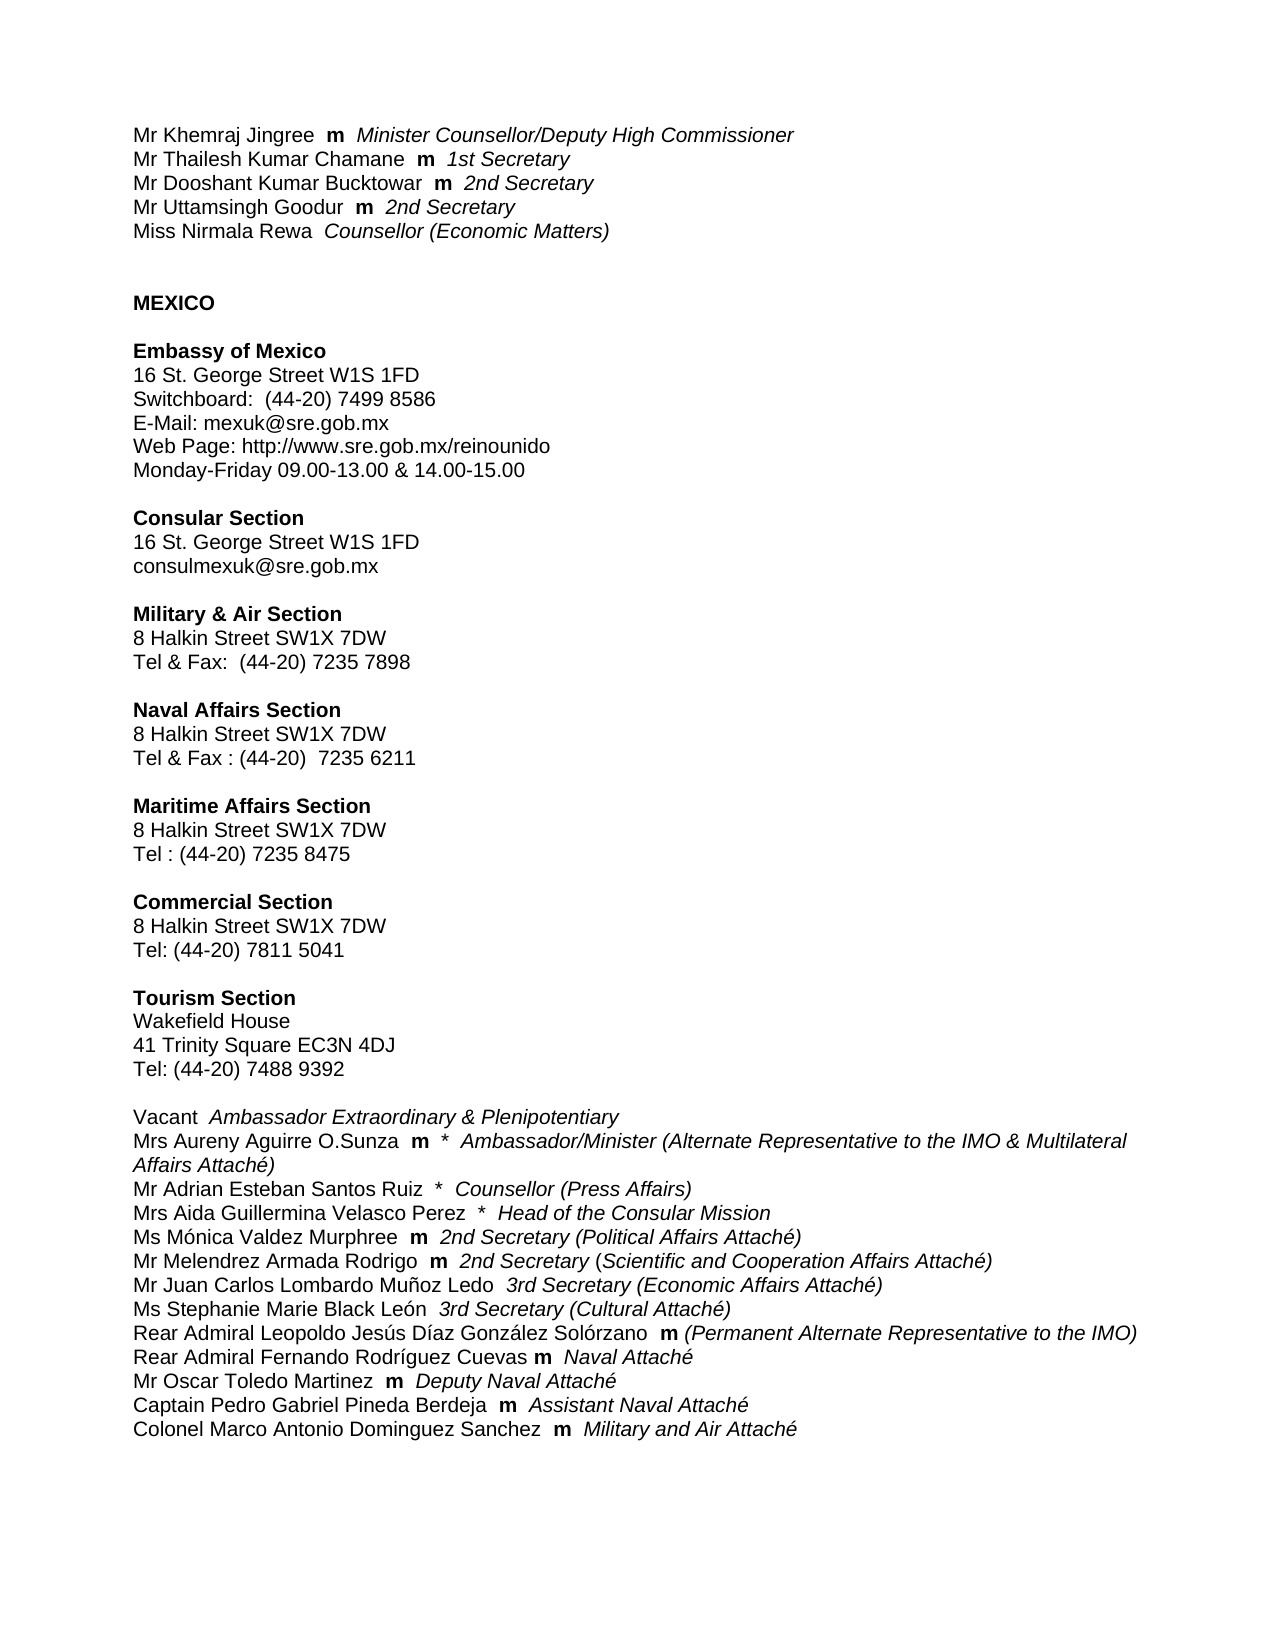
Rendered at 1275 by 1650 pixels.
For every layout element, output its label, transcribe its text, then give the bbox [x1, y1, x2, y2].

text Mrs Aureny Aguirre O.Sunza m * Ambassador/Minister (Alternate Representative to the IMO & Multilateral Affairs Attaché) [133, 1129, 1181, 1177]
text Ms Stephanie Marie Black León 3rd Secretary (Cultural Attaché) [133, 1297, 1181, 1321]
subtitle Consular Section [133, 506, 1181, 530]
text Mr Juan Carlos Lombardo Muñoz Ledo 3rd Secretary (Economic Affairs Attaché) [133, 1273, 1181, 1297]
text Colonel Marco Antonio Dominguez Sanchez m Military and Air Attaché [133, 1417, 1181, 1441]
text E-Mail: mexuk@sre.gob.mx [133, 410, 1181, 434]
text Mr Thailesh Kumar Chamane m 1st Secretary [133, 147, 1181, 171]
text 8 Halkin Street SW1X 7DW [133, 626, 1181, 650]
text Switchboard: (44-20) 7499 8586 [133, 386, 1181, 410]
text 16 St. George Street W1S 1FD [133, 530, 1181, 554]
text Rear Admiral Fernando Rodríguez Cuevas m Naval Attaché [133, 1345, 1181, 1369]
text Tel: (44-20) 7811 5041 [133, 937, 1181, 961]
subtitle Naval Affairs Section [133, 698, 1181, 722]
text Mr Adrian Esteban Santos Ruiz * Counsellor (Press Affairs) [133, 1177, 1181, 1201]
text Tel & Fax : (44-20) 7235 6211 [133, 746, 1181, 770]
text 8 Halkin Street SW1X 7DW [133, 722, 1181, 746]
subtitle Military & Air Section [133, 602, 1181, 626]
text MEXICO [133, 291, 1181, 314]
text 41 Trinity Square EC3N 4DJ [133, 1033, 1181, 1057]
text Mr Uttamsingh Goodur m 2nd Secretary [133, 195, 1181, 219]
text Tourism Section [133, 985, 1181, 1009]
text Mrs Aida Guillermina Velasco Perez * Head of the Consular Mission [133, 1201, 1181, 1225]
text Tel : (44-20) 7235 8475 [133, 842, 1181, 866]
subtitle Maritime Affairs Section [133, 794, 1181, 818]
text 16 St. George Street W1S 1FD [133, 362, 1181, 386]
subtitle Commercial Section [133, 889, 1181, 913]
text Ms Mónica Valdez Murphree m 2nd Secretary (Political Affairs Attaché) [133, 1225, 1181, 1249]
text Web Page: http://www.sre.gob.mx/reinounido [133, 434, 1181, 458]
text Rear Admiral Leopoldo Jesús Díaz González Solórzano m (Permanent Alternate Representative to the IMO) [133, 1321, 1181, 1345]
text Captain Pedro Gabriel Pineda Berdeja m Assistant Naval Attaché [133, 1393, 1181, 1417]
text Embassy of Mexico [133, 338, 1181, 362]
text 8 Halkin Street SW1X 7DW [133, 913, 1181, 937]
text Tel: (44-20) 7488 9392 [133, 1057, 1181, 1081]
text Mr Dooshant Kumar Bucktowar m 2nd Secretary [133, 171, 1181, 195]
text Miss Nirmala Rewa Counsellor (Economic Matters) [133, 219, 1181, 243]
text consulmexuk@sre.gob.mx [133, 554, 1181, 578]
text 8 Halkin Street SW1X 7DW [133, 818, 1181, 842]
text Tel & Fax: (44-20) 7235 7898 [133, 650, 1181, 674]
text Wakefield House [133, 1009, 1181, 1033]
text Monday-Friday 09.00-13.00 & 14.00-15.00 [133, 458, 1181, 482]
text Mr Melendrez Armada Rodrigo m 2nd Secretary (Scientific and Cooperation Affairs Attaché) [133, 1249, 1181, 1273]
text Mr Oscar Toledo Martinez m Deputy Naval Attaché [133, 1369, 1181, 1393]
text Vacant Ambassador Extraordinary & Plenipotentiary [133, 1105, 1181, 1129]
text Mr Khemraj Jingree m Minister Counsellor/Deputy High Commissioner [133, 123, 1181, 147]
